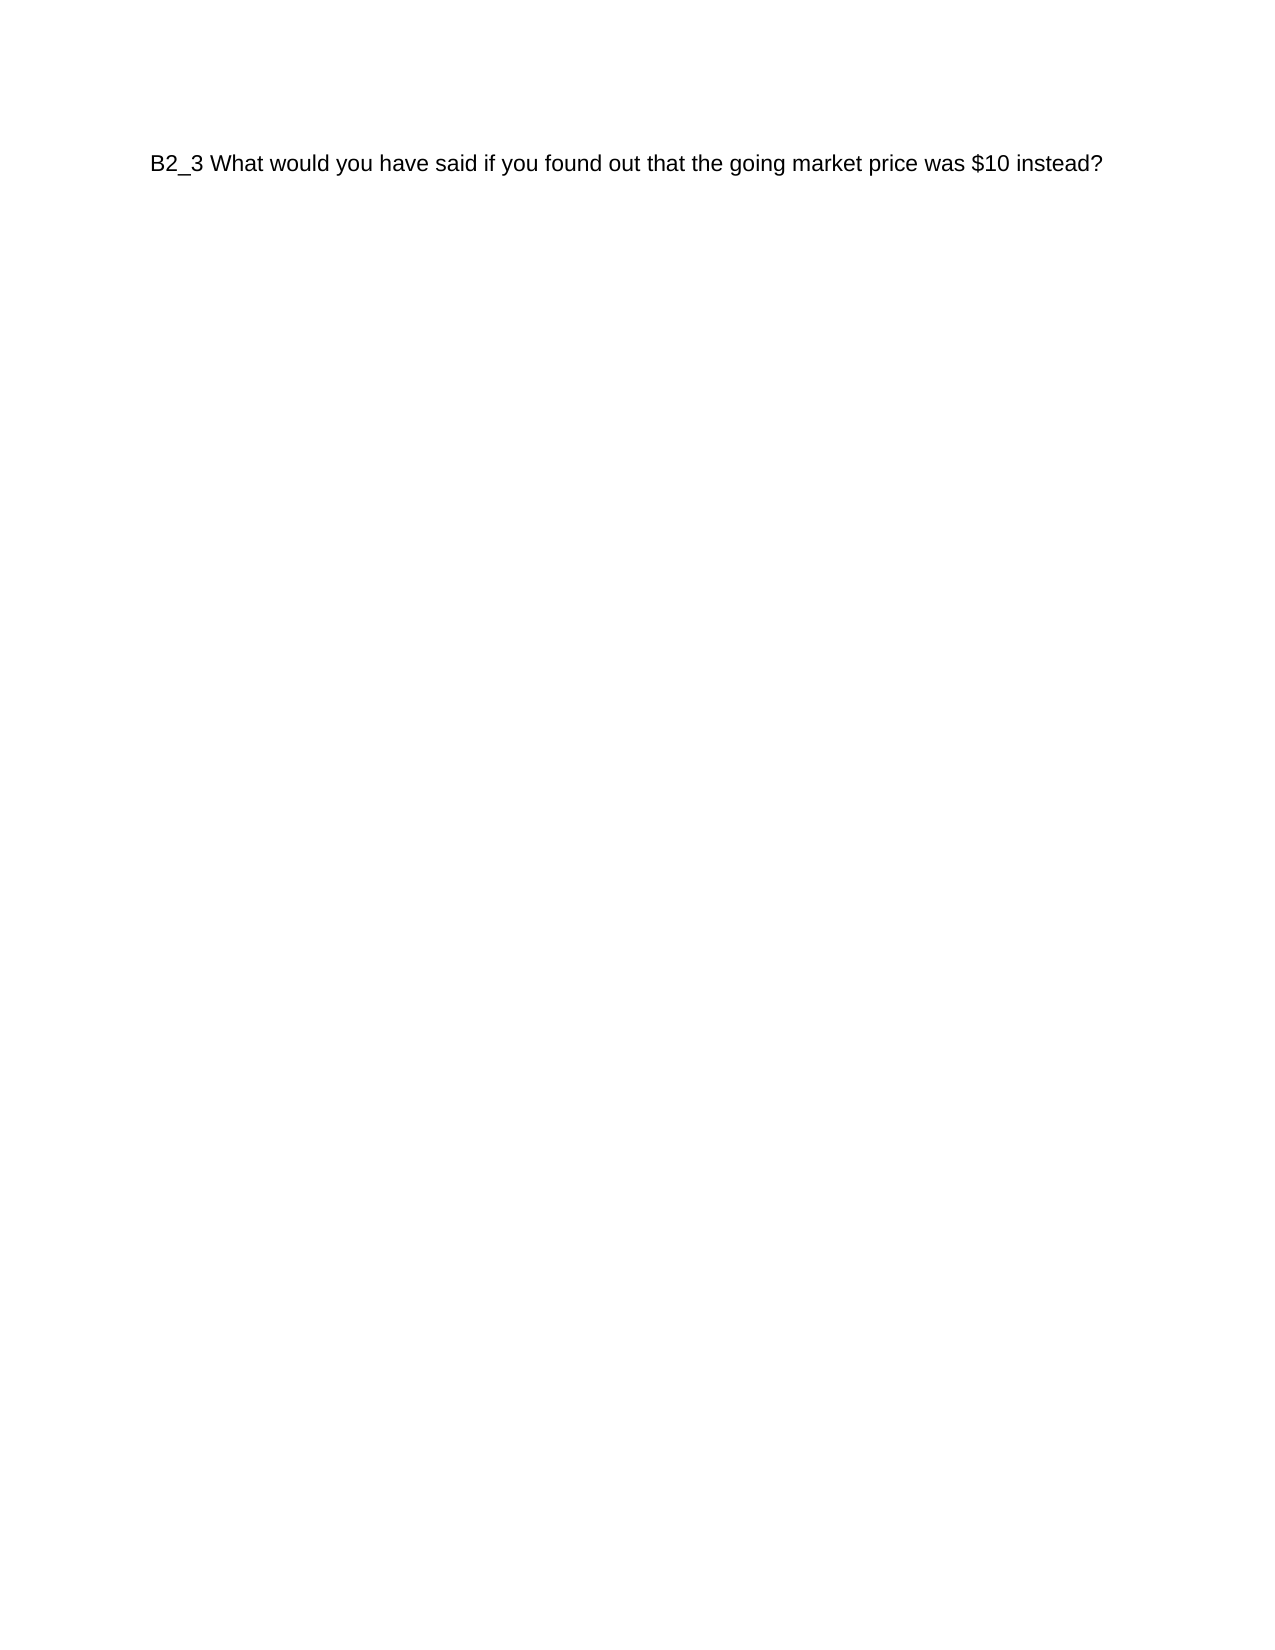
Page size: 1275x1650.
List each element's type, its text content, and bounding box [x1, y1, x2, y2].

text B2_3 What would you have said if you found out that the going market price was $10 instead? [150, 150, 1125, 176]
